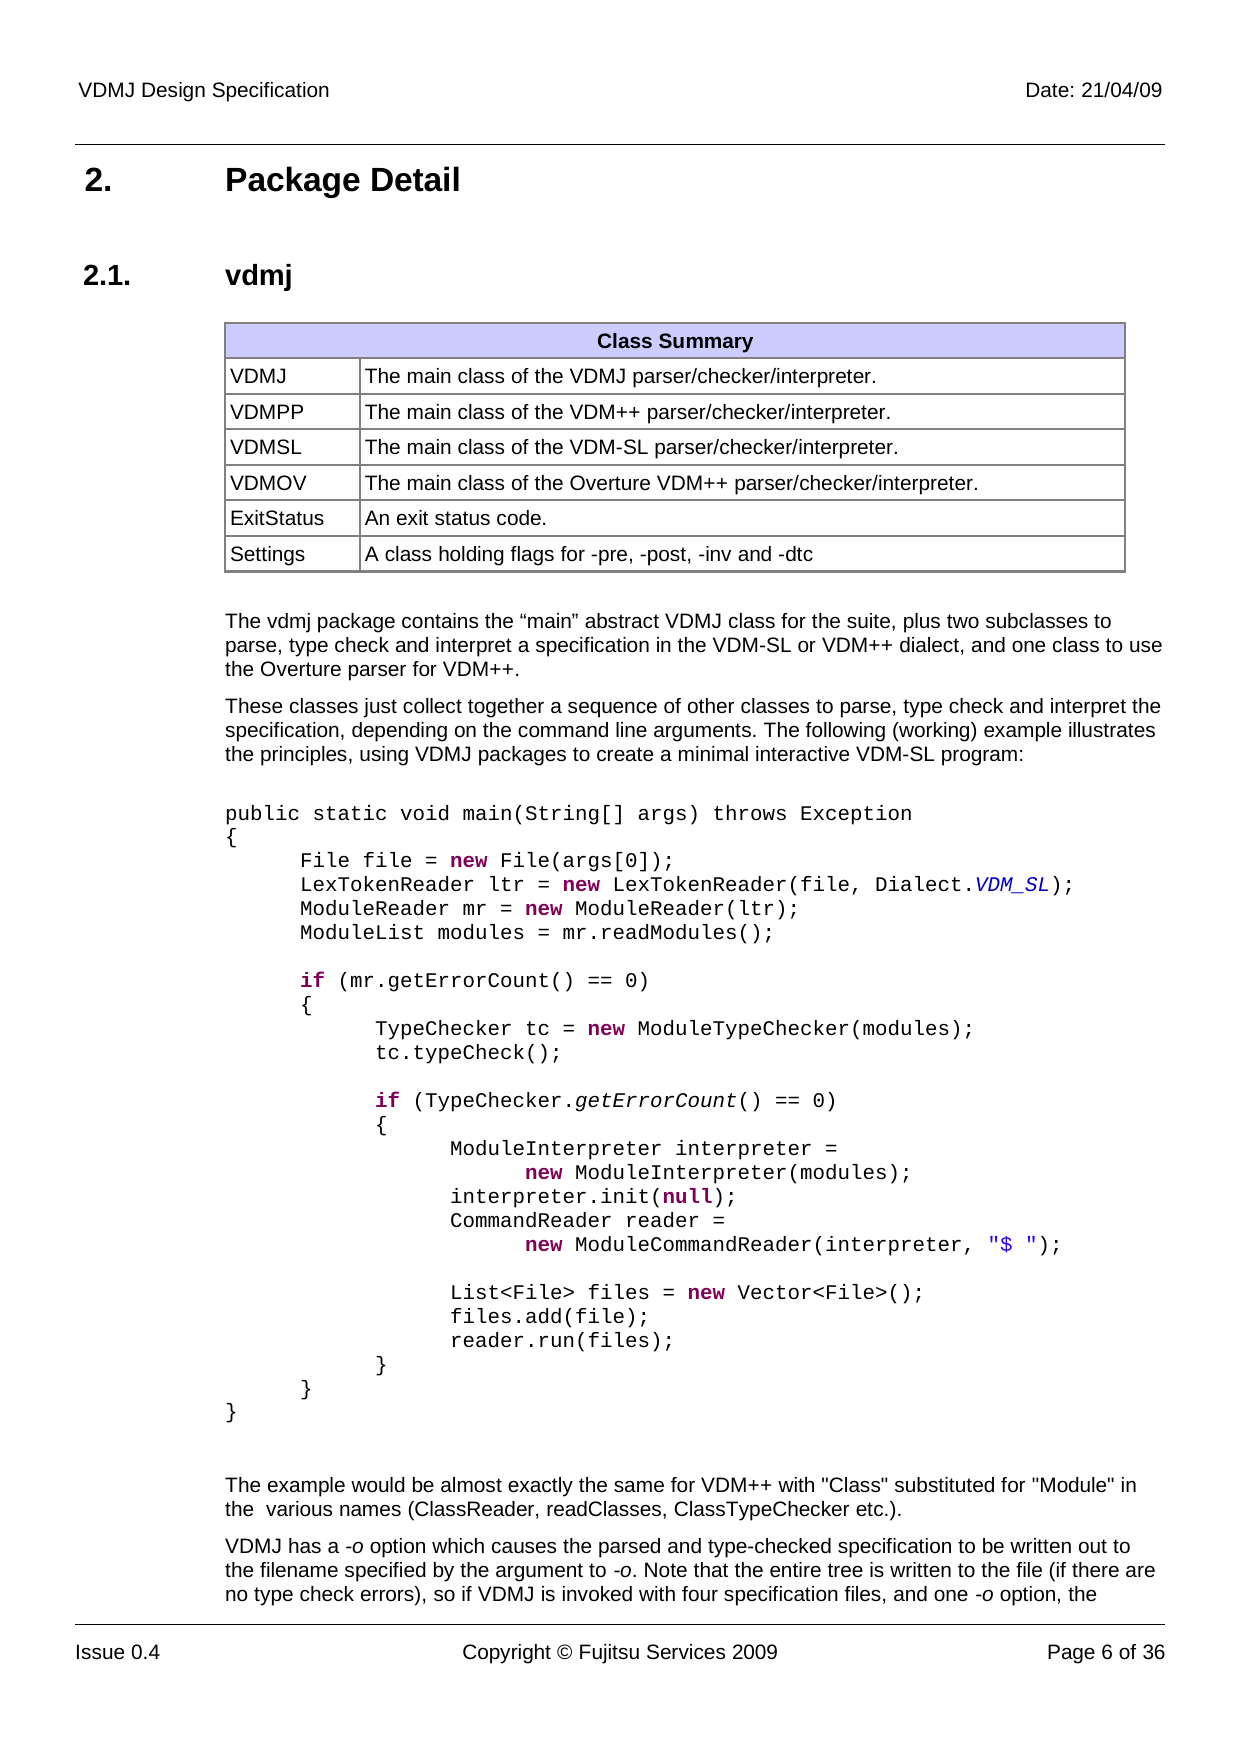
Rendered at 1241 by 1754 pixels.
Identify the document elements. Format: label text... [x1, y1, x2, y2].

table_cell Settings [226, 537, 359, 570]
text reader.run(files); [225, 1329, 1165, 1353]
table_cell The main class of the VDM++ parser/checker/interpreter. [361, 395, 1124, 428]
text if (mr.getErrorCount() == 0) [225, 970, 1165, 994]
text new ModuleInterpreter(modules); [225, 1162, 1165, 1186]
table_cell VDMOV [226, 466, 359, 499]
text if (TypeChecker.getErrorCount() == 0) [225, 1090, 1165, 1114]
table_cell The main class of the VDM-SL parser/checker/interpreter. [361, 430, 1124, 464]
text } [225, 1401, 1165, 1425]
text new ModuleCommandReader(interpreter, "$ "); [225, 1234, 1165, 1258]
table_cell A class holding flags for -pre, -post, -inv and -dtc [361, 537, 1124, 570]
text } [225, 1353, 1165, 1377]
text { [225, 1114, 1165, 1138]
text ModuleReader mr = new ModuleReader(ltr); [225, 898, 1165, 922]
text List<File> files = new Vector<File>(); [225, 1282, 1165, 1306]
table_cell VDMJ [226, 359, 359, 393]
text interpreter.init(null); [225, 1186, 1165, 1210]
table_cell The main class of the Overture VDM++ parser/checker/interpreter. [361, 466, 1124, 499]
text public static void main(String[] args) throws Exception [225, 802, 1165, 826]
text File file = new File(args[0]); [225, 850, 1165, 874]
text CommandReader reader = [225, 1210, 1165, 1234]
table_cell An exit status code. [361, 501, 1124, 535]
text These classes just collect together a sequence of other classes to parse, type check and interpret the specification, depending on the command line arguments. The following (working) example illustrates the principles, using VDMJ packages to create a minimal interactive VDM-SL program: [225, 694, 1165, 766]
text ModuleList modules = mr.readModules(); [225, 922, 1165, 946]
table_cell The main class of the VDMJ parser/checker/interpreter. [361, 359, 1124, 393]
text TypeChecker tc = new ModuleTypeChecker(modules); [225, 1018, 1165, 1042]
text ModuleInterpreter interpreter = [225, 1138, 1165, 1162]
text } [225, 1377, 1165, 1401]
text files.add(file); [225, 1306, 1165, 1329]
text LexTokenReader ltr = new LexTokenReader(file, Dialect.VDM_SL); [225, 874, 1165, 898]
text VDMJ has a -o option which causes the parsed and type-checked specification to be written out to the filename specified by the argument to -o. Note that the entire tree is written to the file (if there are no type check errors), so if VDMJ is invoked with four specification files, and one -o option, the [225, 1534, 1165, 1606]
subtitle Package Detail [75, 160, 1165, 198]
table_cell VDMPP [226, 395, 359, 428]
text tc.typeCheck(); [225, 1042, 1165, 1066]
text The vdmj package contains the “main” abstract VDMJ class for the suite, plus two subclasses to parse, type check and interpret a specification in the VDM-SL or VDM++ dialect, and one class to use the Overture parser for VDM++. [225, 609, 1165, 681]
table_cell VDMSL [226, 430, 359, 464]
text { [225, 826, 1165, 850]
text { [225, 994, 1165, 1018]
table_header Class Summary [226, 324, 1124, 357]
table_cell ExitStatus [226, 501, 359, 535]
text The example would be almost exactly the same for VDM++ with "Class" substituted for "Module" in the various names (ClassReader, readClasses, ClassTypeChecker etc.). [225, 1473, 1165, 1521]
subtitle vdmj [75, 258, 1165, 292]
